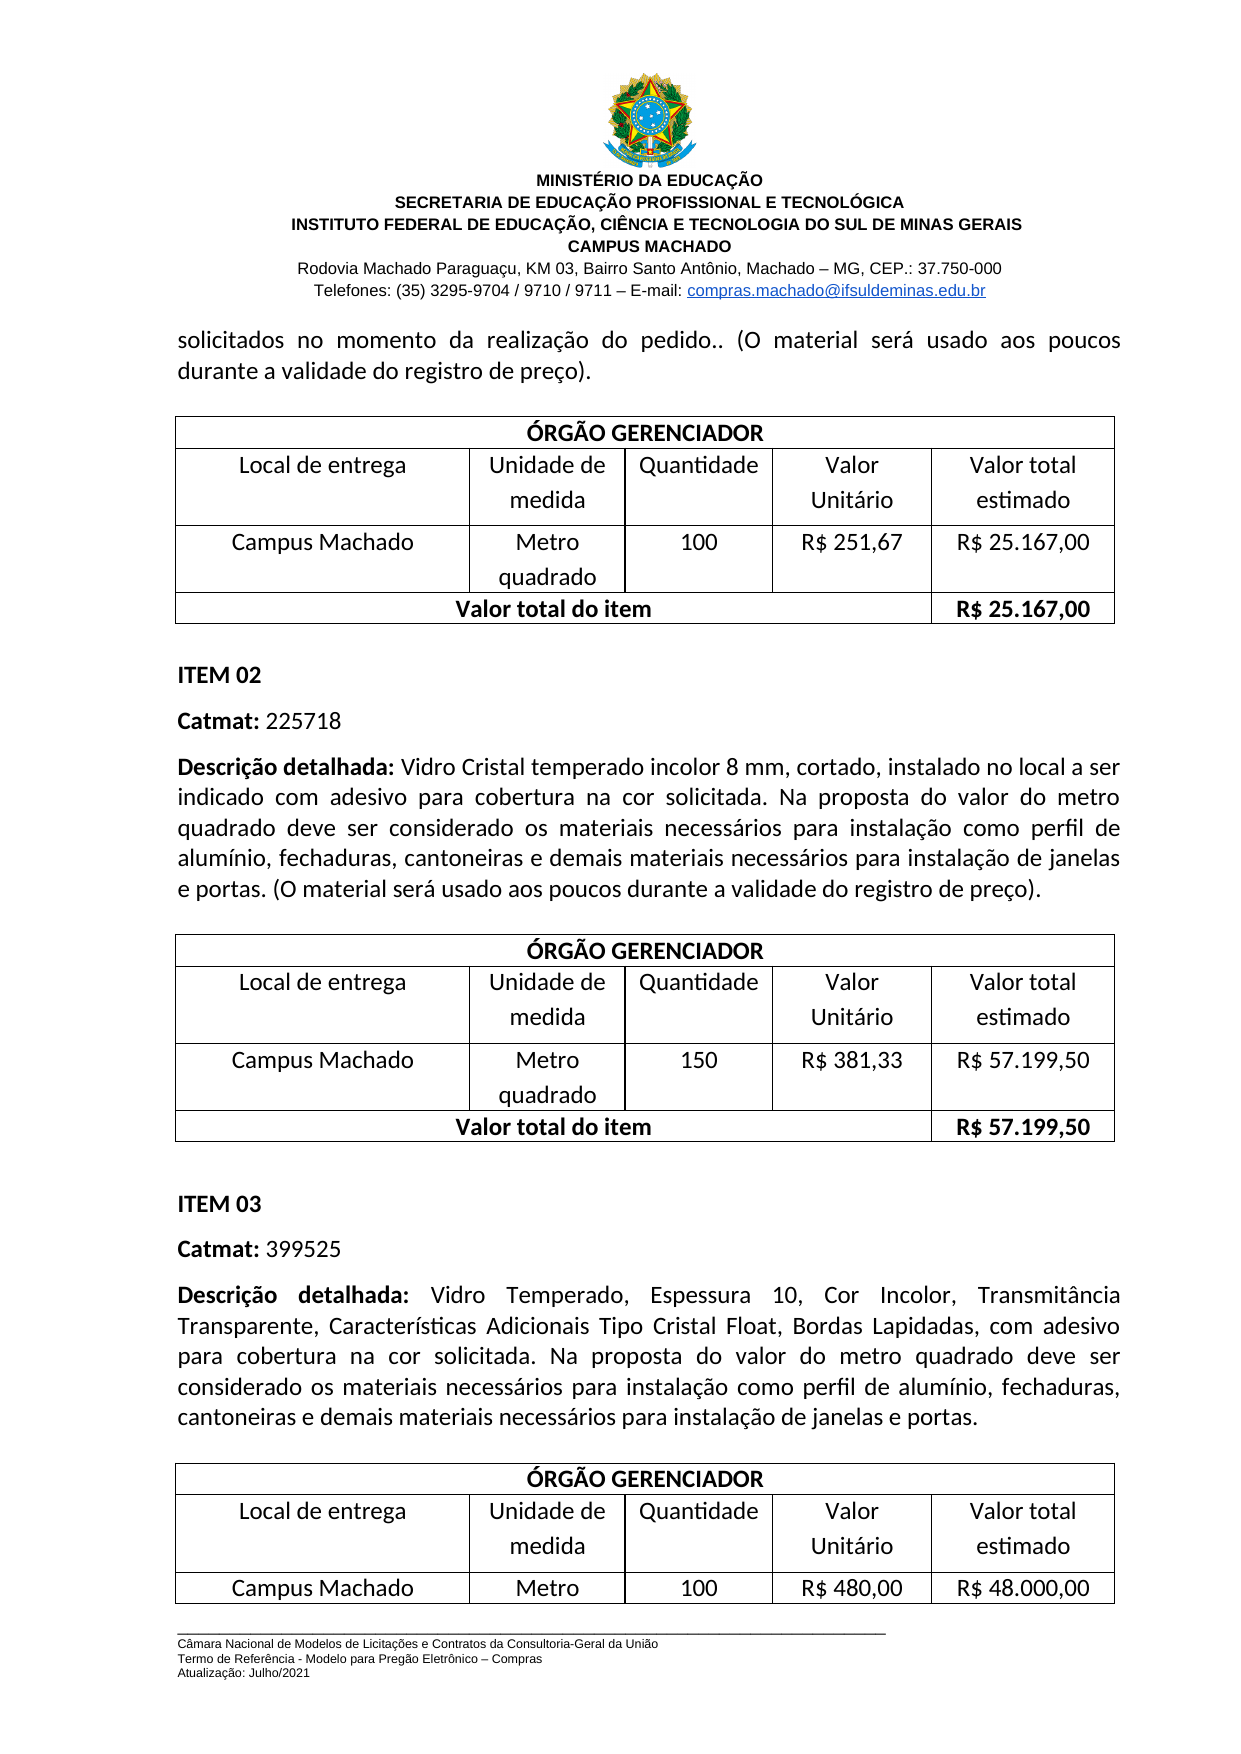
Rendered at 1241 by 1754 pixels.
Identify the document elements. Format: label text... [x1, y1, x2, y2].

text ITEM 02 [177, 659, 1122, 690]
table_cell Quantidade [626, 449, 772, 525]
table_header ÓRGÃO GERENCIADOR [176, 935, 1114, 966]
table_cell Unidade de medida [470, 967, 624, 1043]
table_cell Campus Machado [176, 1044, 469, 1109]
table_cell Campus Machado [176, 526, 469, 592]
table_header ÓRGÃO GERENCIADOR [176, 417, 1114, 448]
text Descrição detalhada: Vidro Cristal temperado incolor 8 mm, cortado, instalado no local a ser indicado com adesivo para cobertura na cor solicitada. Na proposta do valor do metro quadrado deve ser considerado os materiais necessários para instalação como perfil de alumínio, fechaduras, cantoneiras e demais materiais necessários para instalação de janelas e portas. (O material será usado aos poucos durante a validade do registro de preço). [177, 751, 1122, 903]
table_cell Unidade de medida [470, 449, 624, 525]
table_cell Metro quadrado [470, 526, 624, 592]
picture [603, 73, 697, 168]
table_cell Valor total do item [176, 1111, 931, 1141]
table_header ÓRGÃO GERENCIADOR [176, 1464, 1114, 1494]
table_cell R$ 57.199,50 [932, 1111, 1114, 1141]
text Catmat: 225718 [177, 705, 1122, 736]
table_cell Campus Machado [176, 1573, 469, 1603]
table_cell Valor Unitário [773, 1495, 931, 1572]
table_cell Local de entrega [176, 1495, 469, 1572]
table_cell Valor total estimado [932, 967, 1114, 1043]
text ITEM 03 [177, 1188, 1122, 1218]
table_cell R$ 251,67 [773, 526, 931, 592]
table_cell 150 [626, 1044, 772, 1109]
table_cell Local de entrega [176, 967, 469, 1043]
table_cell Metro quadrado [470, 1044, 624, 1109]
table_cell Local de entrega [176, 449, 469, 525]
table_cell 100 [626, 1573, 772, 1603]
table_cell R$ 48.000,00 [932, 1573, 1114, 1603]
table_cell R$ 25.167,00 [932, 526, 1114, 592]
table_cell R$ 25.167,00 [932, 593, 1114, 623]
table_cell Valor Unitário [773, 449, 931, 525]
text solicitados no momento da realização do pedido.. (O material será usado aos poucos durante a validade do registro de preço). [177, 324, 1122, 386]
table_cell Quantidade [626, 967, 772, 1043]
table_cell R$ 381,33 [773, 1044, 931, 1109]
table_cell Valor total estimado [932, 1495, 1114, 1572]
table_cell 100 [626, 526, 772, 592]
text Catmat: 399525 [177, 1234, 1122, 1264]
table_cell Unidade de medida [470, 1495, 624, 1572]
picture [643, 163, 658, 168]
table_cell R$ 57.199,50 [932, 1044, 1114, 1109]
table_cell Valor Unitário [773, 967, 931, 1043]
picture [669, 149, 680, 155]
table_cell R$ 480,00 [773, 1573, 931, 1603]
text Descrição detalhada: Vidro Temperado, Espessura 10, Cor Incolor, Transmitância Transparente, Características Adicionais Tipo Cristal Float, Bordas Lapidadas, com adesivo para cobertura na cor solicitada. Na proposta do valor do metro quadrado deve ser considerado os materiais necessários para instalação como perfil de alumínio, fechaduras, cantoneiras e demais materiais necessários para instalação de janelas e portas. [177, 1279, 1122, 1432]
table_cell Metro [470, 1573, 624, 1603]
table_cell Valor total estimado [932, 449, 1114, 525]
table_cell Quantidade [626, 1495, 772, 1572]
table_cell Valor total do item [176, 593, 931, 623]
